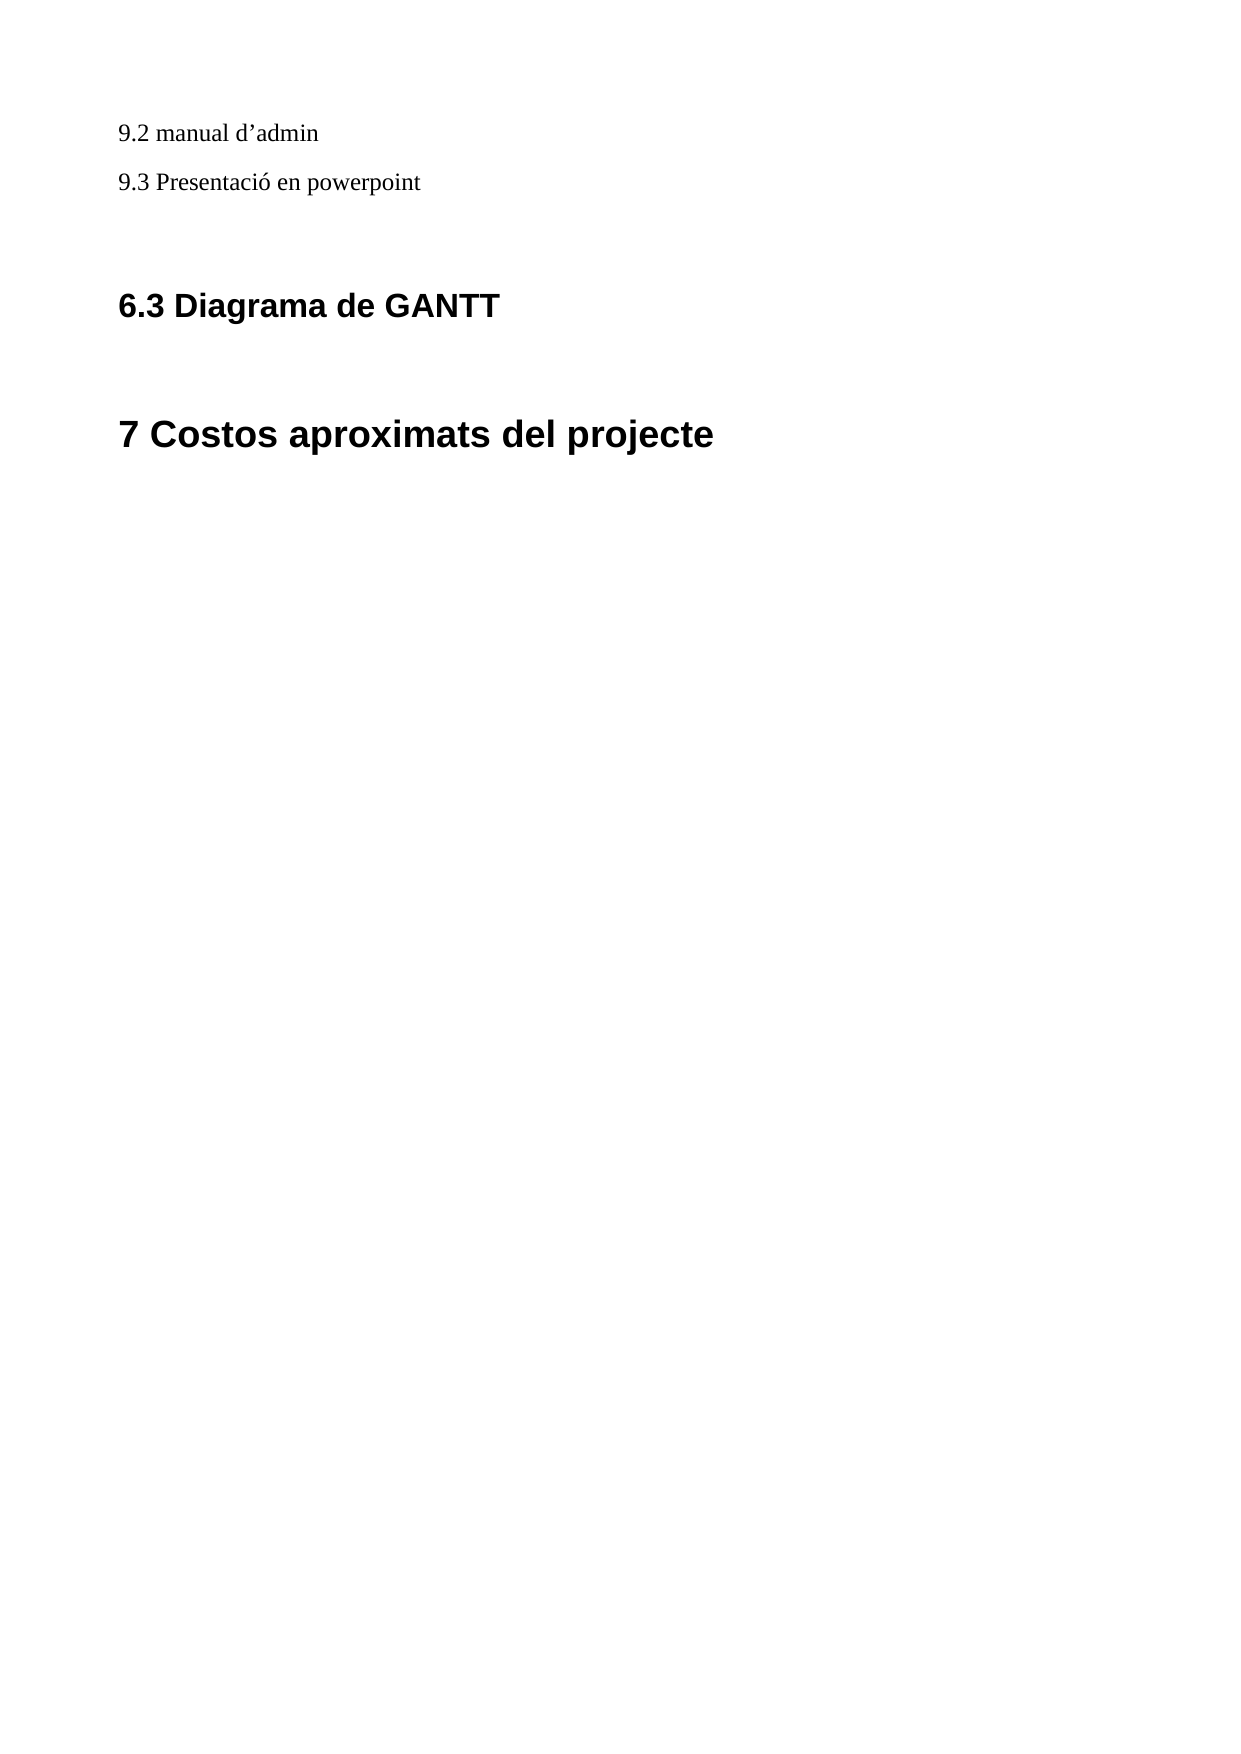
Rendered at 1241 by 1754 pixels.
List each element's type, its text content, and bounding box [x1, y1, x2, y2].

subtitle 7 Costos aproximats del projecte [118, 411, 1122, 455]
text 9.3 Presentació en powerpoint [118, 167, 1122, 196]
text 9.2 manual d’admin [118, 118, 1122, 147]
subtitle 6.3 Diagrama de GANTT [118, 286, 1122, 325]
